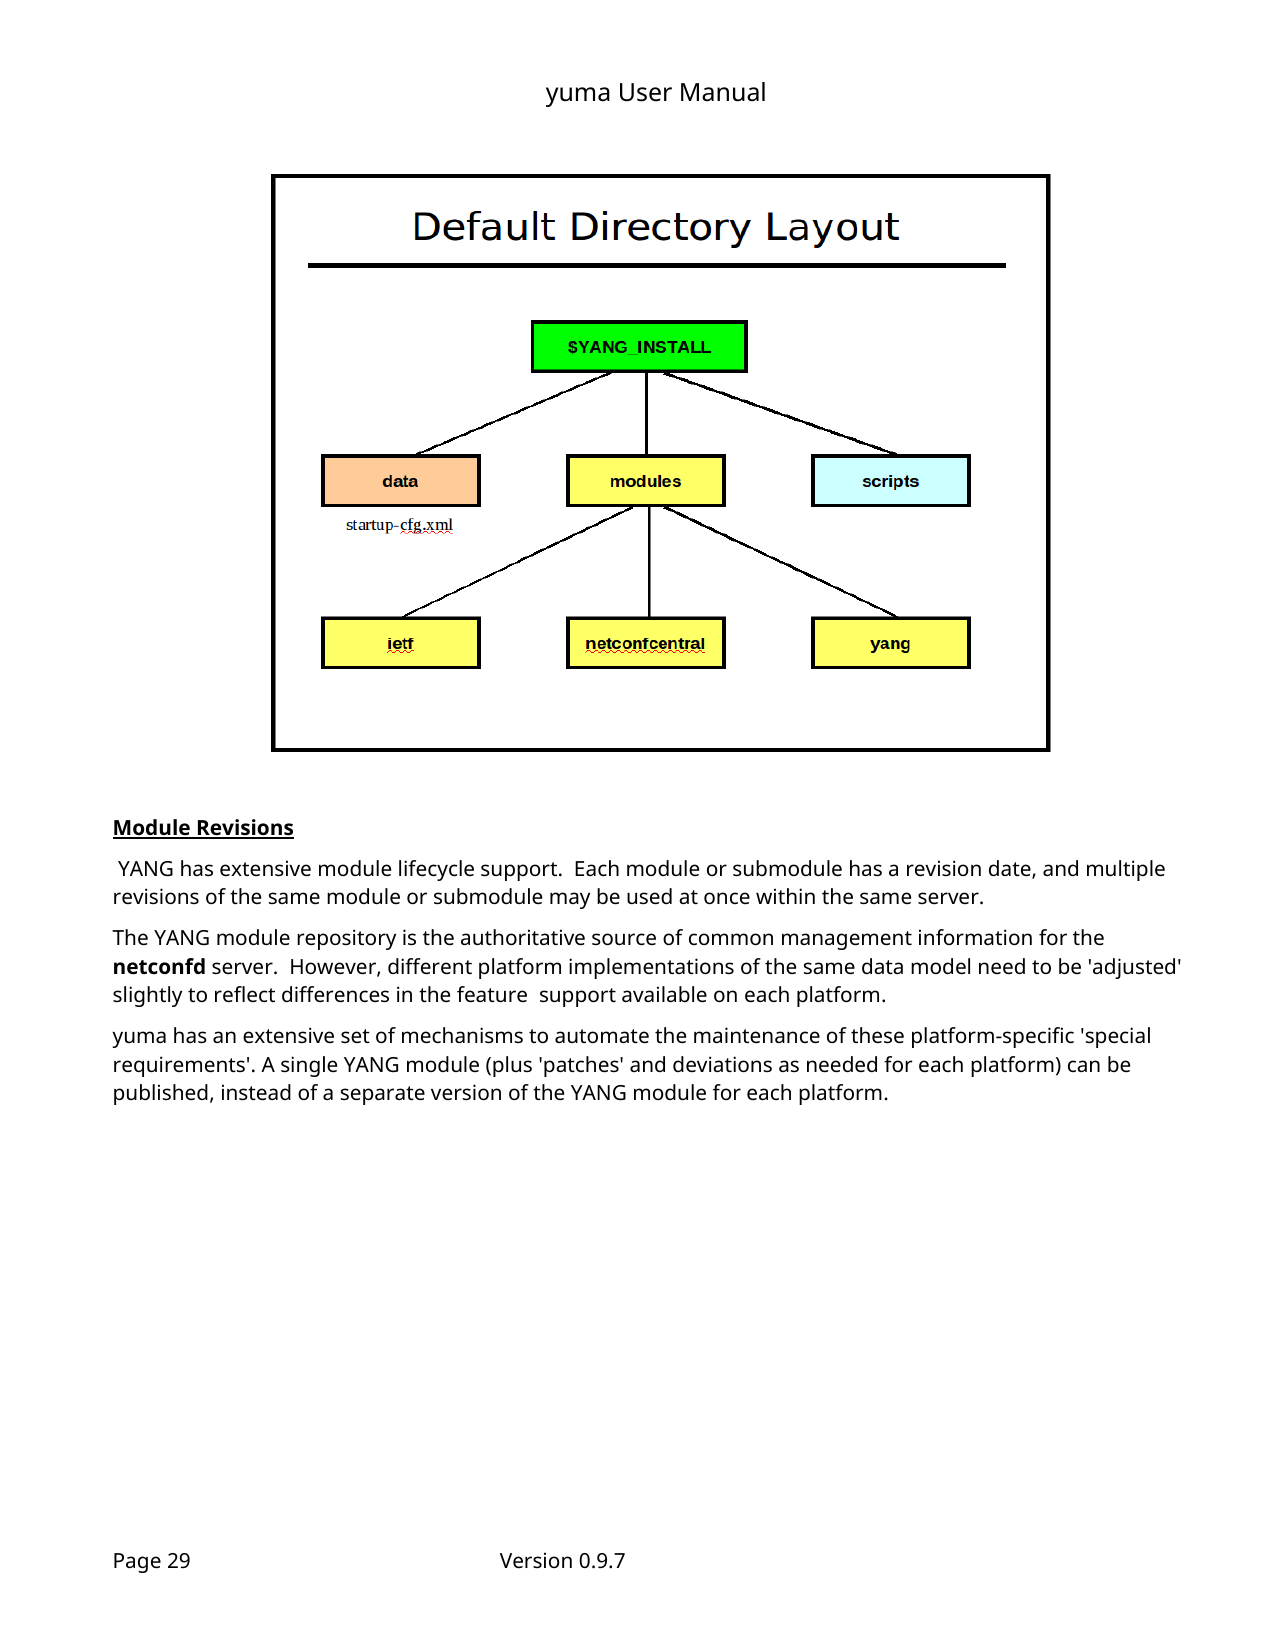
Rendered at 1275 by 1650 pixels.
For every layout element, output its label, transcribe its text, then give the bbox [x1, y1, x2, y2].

text yuma has an extensive set of mechanisms to automate the maintenance of these platform-specific 'special requirements'. A single YANG module (plus 'patches' and deviations as needed for each platform) can be published, instead of a separate version of the YANG module for each platform. [112, 1021, 1200, 1107]
text The YANG module repository is the authoritative source of common management information for the netconfd server. However, different platform implementations of the same data model need to be 'adjusted' slightly to reflect differences in the feature support available on each platform. [112, 923, 1200, 1009]
text YANG has extensive module lifecycle support. Each module or submodule has a revision date, and multiple revisions of the same module or submodule may be used at once within the same server. [112, 854, 1200, 911]
text Module Revisions [112, 813, 1200, 842]
picture [211, 138, 1102, 773]
